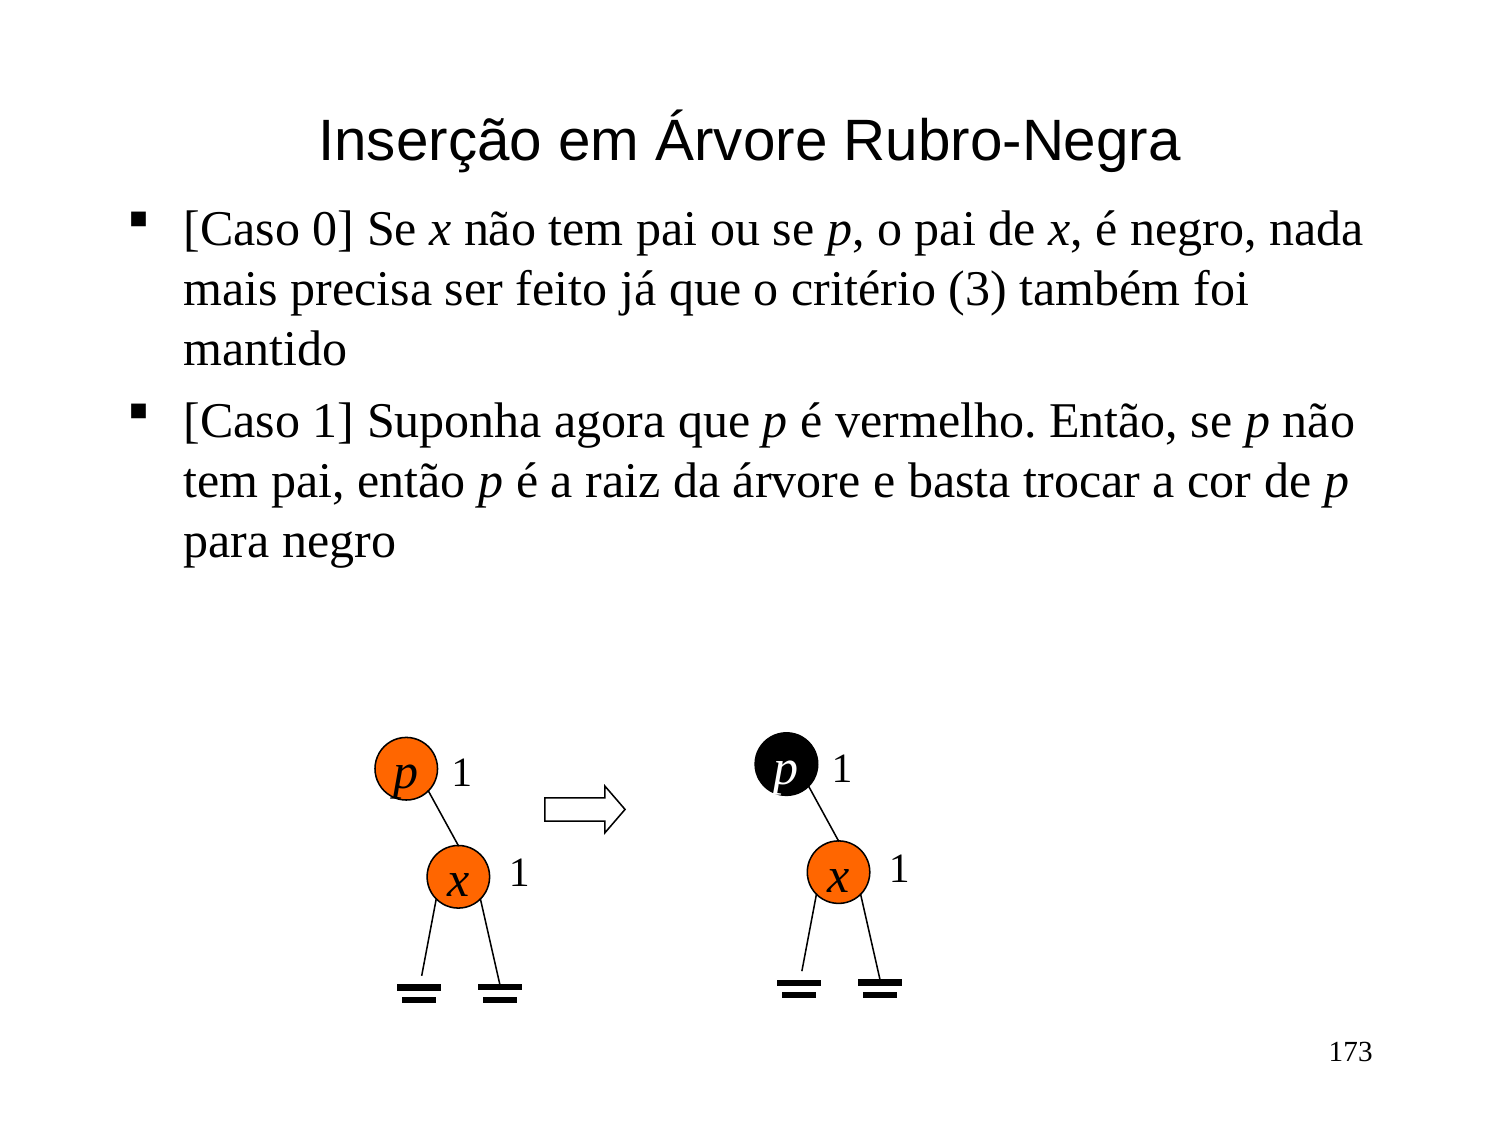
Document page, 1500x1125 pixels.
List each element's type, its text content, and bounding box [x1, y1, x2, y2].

text_box x [427, 845, 490, 909]
title Inserção em Árvore Rubro-Negra [112, 99, 1388, 175]
list [Caso 0] Se x não tem pai ou se p, o pai de x, é negro, nada mais precisa ser feito já que o critério (3) também foi mantido [Caso 1] Suponha agora que p é vermelho. Então, se p não tem pai, então p é a raiz da árvore e basta trocar a cor de p para negro [112, 187, 1388, 1000]
text_box p [375, 737, 436, 801]
text_box x [807, 840, 870, 904]
text_box 1 [493, 837, 545, 904]
text_box 1 [436, 737, 488, 803]
text_box p [755, 732, 816, 796]
text_box 1 [816, 732, 868, 799]
text_box 1 [874, 832, 925, 899]
text_box [544, 786, 626, 833]
